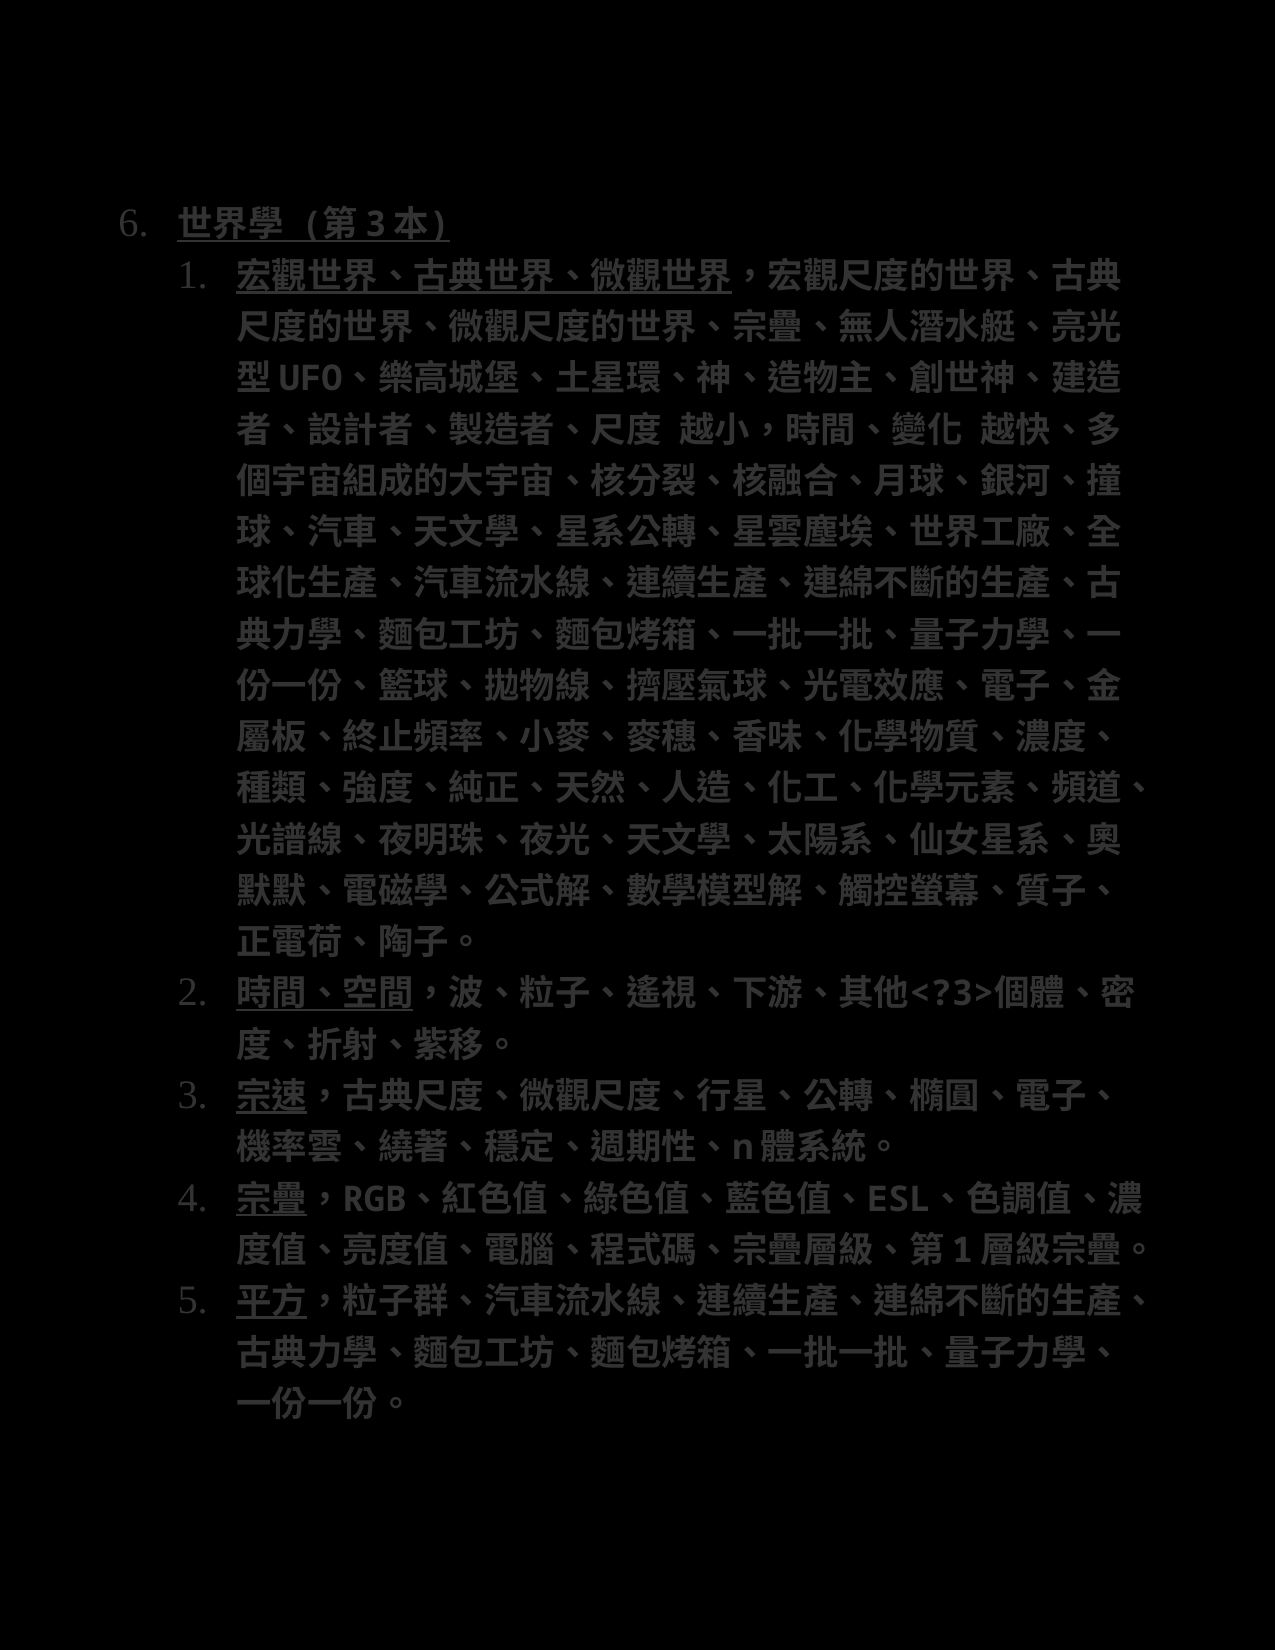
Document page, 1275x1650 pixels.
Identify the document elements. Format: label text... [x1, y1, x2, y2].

list 宏觀世界、古典世界、微觀世界，宏觀尺度的世界、古典尺度的世界、微觀尺度的世界、宗疊、無人潛水艇、亮光型UFO、樂高城堡、土星環、神、造物主、創世神、建造者、設計者、製造者、尺度 越小，時間、變化 越快、多個宇宙組成的大宇宙、核分裂、核融合、月球、銀河、撞球、汽車、天文學、星系公轉、星雲塵埃、世界工廠、全球化生產、汽車流水線、連續生產、連綿不斷的生產、古典力學、麵包工坊、麵包烤箱、一批一批、量子力學、一份一份、籃球、拋物線、擠壓氣球、光電效應、電子、金屬板、終止頻率、小麥、麥穗、香味、化學物質、濃度、種類、強度、純正、天然、人造、化工、化學元素、頻道、光譜線、夜明珠、夜光、天文學、太陽系、仙女星系、奧默默、電磁學、公式解、數學模型解、觸控螢幕、質子、正電荷、陶子。 [177, 247, 1157, 965]
list 宗速，古典尺度、微觀尺度、行星、公轉、橢圓、電子、機率雲、繞著、穩定、週期性、n體系統。 [177, 1067, 1157, 1170]
list 世界學 (第3本) [118, 196, 1157, 247]
list 平方，粒子群、汽車流水線、連續生產、連綿不斷的生產、古典力學、麵包工坊、麵包烤箱、一批一批、量子力學、一份一份。 [177, 1273, 1157, 1426]
list 宗疊，RGB、紅色值、綠色值、藍色值、ESL、色調值、濃度值、亮度值、電腦、程式碼、宗疊層級、第1層級宗疊。 [177, 1170, 1157, 1273]
list 時間、空間，波、粒子、遙視、下游、其他<?3>個體、密度、折射、紫移。 [177, 965, 1157, 1067]
